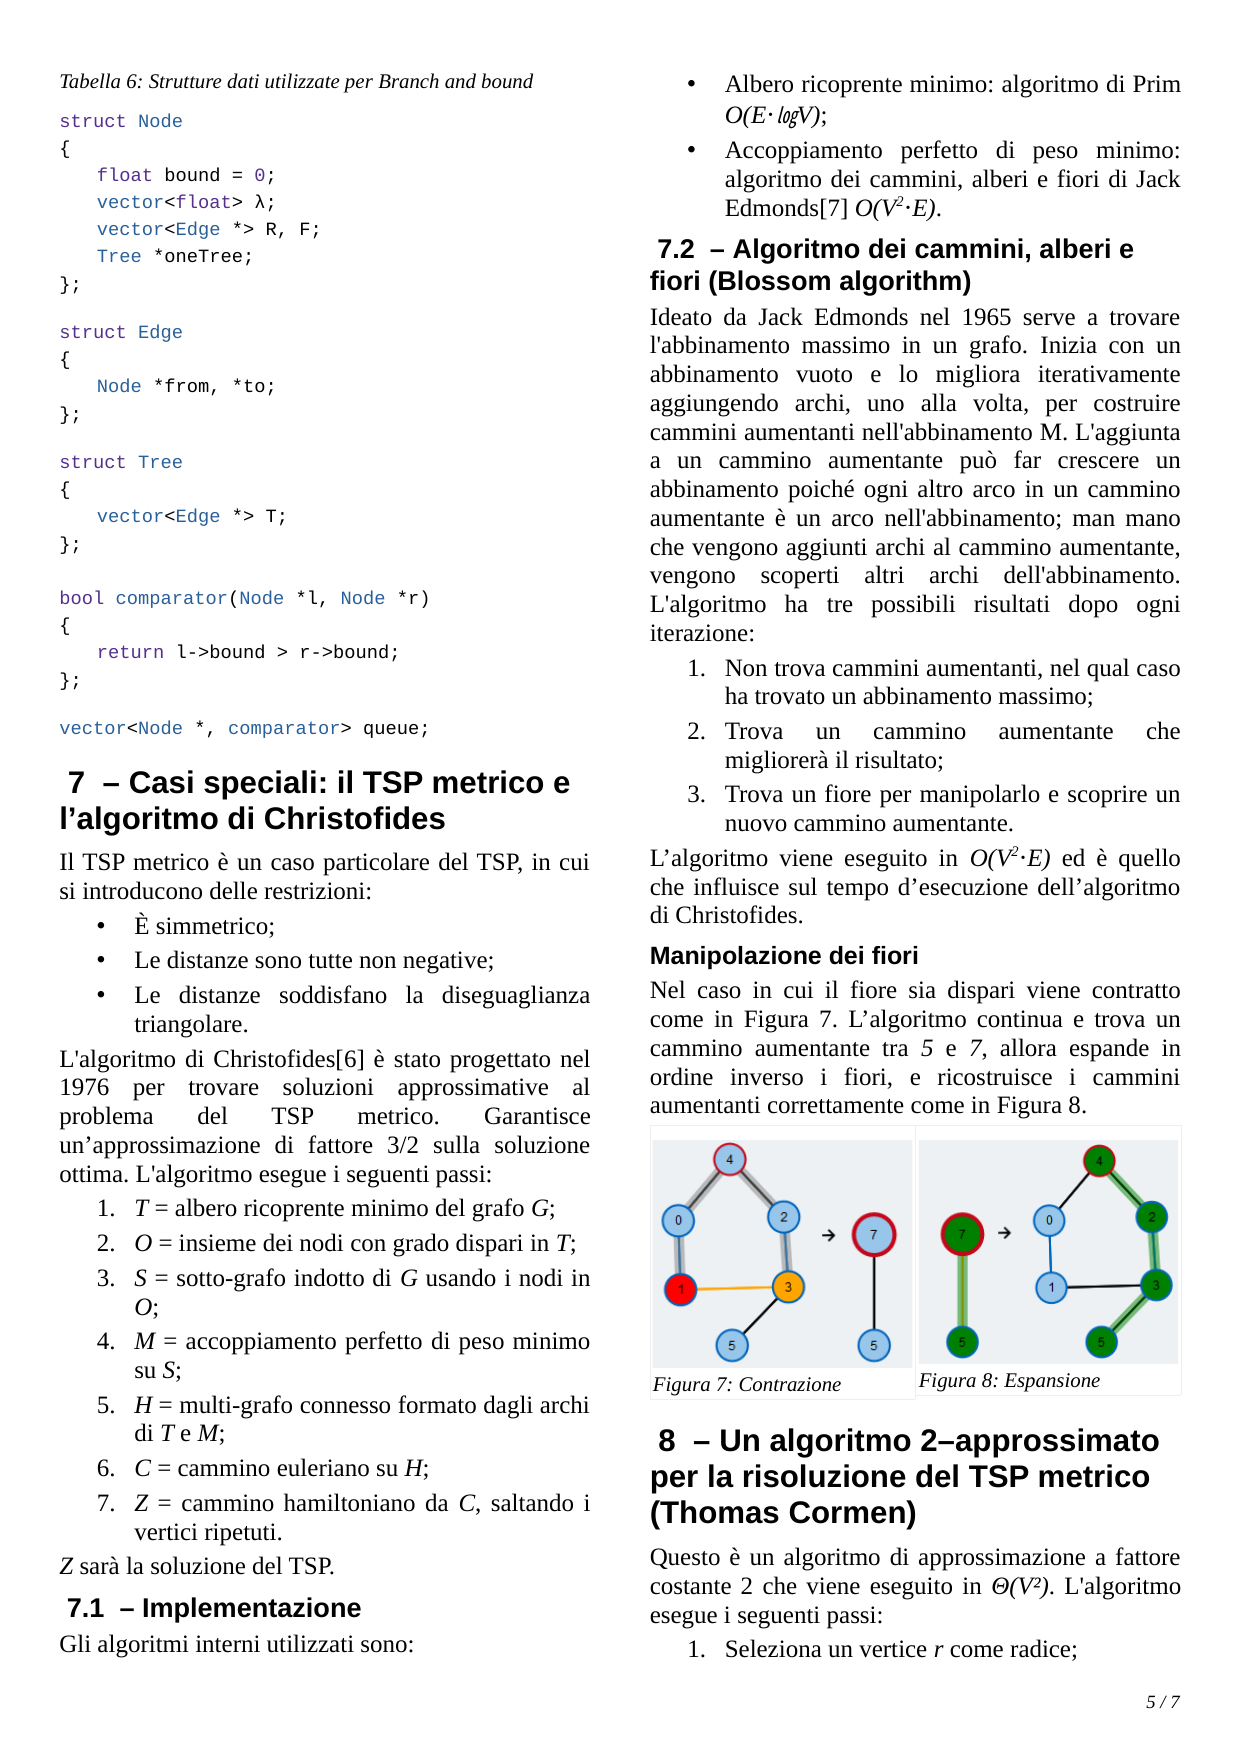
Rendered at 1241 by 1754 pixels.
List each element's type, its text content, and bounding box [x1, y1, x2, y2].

subtitle Casi speciali: il TSP metrico e l’algoritmo di Christofides [59, 764, 591, 836]
text Tabella 6: Strutture dati utilizzate per Branch and bound [59, 69, 591, 93]
text Ideato da Jack Edmonds nel 1965 serve a trovare l'abbinamento massimo in un grafo. Inizia con un abbinamento vuoto e lo migliora iterativamente aggiungendo archi, uno alla volta, per costruire cammini aumentanti nell'abbinamento M. L'aggiunta a un cammino aumentante può far crescere un abbinamento poiché ogni altro arco in un cammino aumentante è un arco nell'abbinamento; man mano che vengono aggiunti archi al cammino aumentante, vengono scoperti altri archi dell'abbinamento. L'algoritmo ha tre possibili risultati dopo ogni iterazione: [649, 302, 1181, 647]
list Trova un cammino aumentante che migliorerà il risultato; [687, 716, 1181, 773]
list Seleziona un vertice r come radice; [687, 1634, 1181, 1663]
list Le distanze sono tutte non negative; [97, 946, 591, 974]
list O = insieme dei nodi con grado dispari in T; [97, 1228, 591, 1257]
list Le distanze soddisfano la diseguaglianza triangolare. [97, 980, 591, 1038]
list Non trova cammini aumentanti, nel qual caso ha trovato un abbinamento massimo; [687, 653, 1181, 710]
text Il TSP metrico è un caso particolare del TSP, in cui si introducono delle restrizioni: [59, 847, 591, 905]
list S = sotto-grafo indotto di G usando i nodi in O; [97, 1263, 591, 1320]
text Z sarà la soluzione del TSP. [59, 1551, 591, 1580]
text Nel caso in cui il fiore sia dispari viene contratto come in Figura 7. L’algoritmo continua e trova un cammino aumentante tra 5 e 7, allora espande in ordine inverso i fiori, e ricostruisce i cammini aumentanti correttamente come in Figura 8. [649, 976, 1181, 1119]
list H = multi-grafo connesso formato dagli archi di T e M; [97, 1390, 591, 1447]
table_header [650, 1119, 915, 1125]
subtitle Manipolazione dei fiori [649, 941, 1181, 970]
subtitle Algoritmo dei cammini, alberi e fiori (Blossom algorithm) [649, 233, 1181, 296]
table_header struct Node { float bound = 0; vector<float> λ; vector<Edge *> R, F; Tree *oneTree; }; struct Edge { Node *from, *to; }; struct Tree { vector<Edge *> T; }; bool comparator(Node *l, Node *r) { return l->bound > r->bound; }; vector<Node *, comparator> queue; [59, 105, 591, 740]
list Z = cammino hamiltoniano da C, saltando i vertici ripetuti. [97, 1488, 591, 1545]
list È simmetrico; [97, 911, 591, 940]
list Albero ricoprente minimo: algoritmo di Prim O(E⋅㏒V); [687, 69, 1181, 129]
text Questo è un algoritmo di approssimazione a fattore costante 2 che viene eseguito in Θ(V²). L'algoritmo esegue i seguenti passi: [649, 1542, 1181, 1628]
list T = albero ricoprente minimo del grafo G; [97, 1193, 591, 1222]
subtitle Un algoritmo 2–approssimato per la risoluzione del TSP metrico (Thomas Cormen) [649, 1422, 1181, 1530]
list C = cammino euleriano su H; [97, 1453, 591, 1482]
text L'algoritmo di Christofides[6] è stato progettato nel 1976 per trovare soluzioni approssimative al problema del TSP metrico. Garantisce un’approssimazione di fattore 3/2 sulla soluzione ottima. L'algoritmo esegue i seguenti passi: [59, 1044, 591, 1187]
list M = accoppiamento perfetto di peso minimo su S; [97, 1326, 591, 1384]
picture [652, 1140, 913, 1368]
list Trova un fiore per manipolarlo e scoprire un nuovo cammino aumentante. [687, 779, 1181, 837]
table_header [916, 1126, 1181, 1395]
text L’algoritmo viene eseguito in O(V2⋅E) ed è quello che influisce sul tempo d’esecuzione dell’algoritmo di Christofides. [649, 843, 1181, 929]
table_header [915, 1119, 1181, 1125]
subtitle Implementazione [59, 1592, 591, 1623]
text Gli algoritmi interni utilizzati sono: [59, 1629, 591, 1658]
list Accoppiamento perfetto di peso minimo: algoritmo dei cammini, alberi e fiori di Jack Edmonds[7] O(V2⋅E). [687, 135, 1181, 221]
table_header [651, 1126, 915, 1399]
picture [918, 1140, 1179, 1364]
